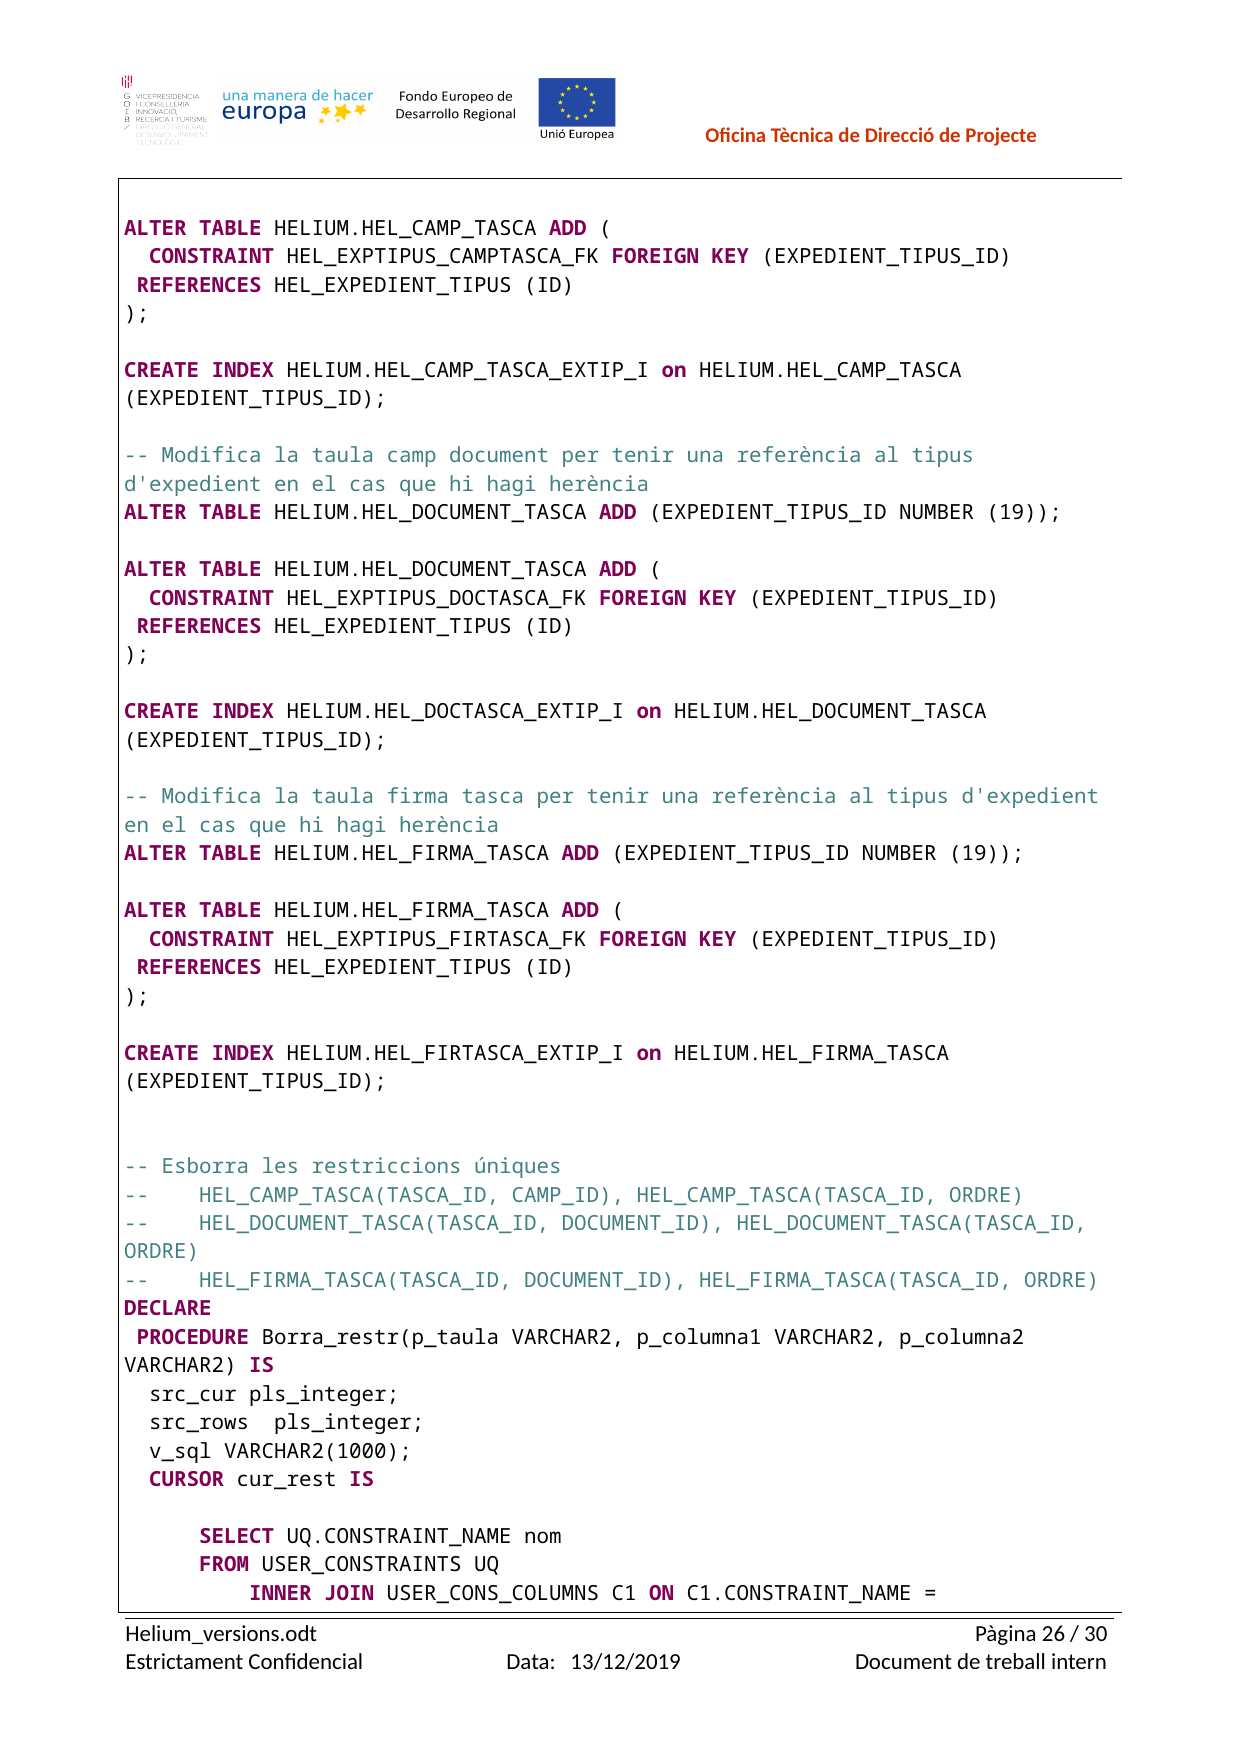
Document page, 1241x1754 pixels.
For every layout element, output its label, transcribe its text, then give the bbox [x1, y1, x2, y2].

picture [118, 73, 213, 147]
picture [219, 73, 621, 147]
table_header ALTER TABLE HELIUM.HEL_CAMP_TASCA ADD ( CONSTRAINT HEL_EXPTIPUS_CAMPTASCA_FK FOREIGN KEY (EXPEDIENT_TIPUS_ID) REFERENCES HEL_EXPEDIENT_TIPUS (ID) ); CREATE INDEX HELIUM.HEL_CAMP_TASCA_EXTIP_I on HELIUM.HEL_CAMP_TASCA (EXPEDIENT_TIPUS_ID); -- Modifica la taula camp document per tenir una referència al tipus d'expedient en el cas que hi hagi herència ALTER TABLE HELIUM.HEL_DOCUMENT_TASCA ADD (EXPEDIENT_TIPUS_ID NUMBER (19)); ALTER TABLE HELIUM.HEL_DOCUMENT_TASCA ADD ( CONSTRAINT HEL_EXPTIPUS_DOCTASCA_FK FOREIGN KEY (EXPEDIENT_TIPUS_ID) REFERENCES HEL_EXPEDIENT_TIPUS (ID) ); CREATE INDEX HELIUM.HEL_DOCTASCA_EXTIP_I on HELIUM.HEL_DOCUMENT_TASCA (EXPEDIENT_TIPUS_ID); -- Modifica la taula firma tasca per tenir una referència al tipus d'expedient en el cas que hi hagi herència ALTER TABLE HELIUM.HEL_FIRMA_TASCA ADD (EXPEDIENT_TIPUS_ID NUMBER (19)); ALTER TABLE HELIUM.HEL_FIRMA_TASCA ADD ( CONSTRAINT HEL_EXPTIPUS_FIRTASCA_FK FOREIGN KEY (EXPEDIENT_TIPUS_ID) REFERENCES HEL_EXPEDIENT_TIPUS (ID) ); CREATE INDEX HELIUM.HEL_FIRTASCA_EXTIP_I on HELIUM.HEL_FIRMA_TASCA (EXPEDIENT_TIPUS_ID); -- Esborra les restriccions úniques -- HEL_CAMP_TASCA(TASCA_ID, CAMP_ID), HEL_CAMP_TASCA(TASCA_ID, ORDRE) -- HEL_DOCUMENT_TASCA(TASCA_ID, DOCUMENT_ID), HEL_DOCUMENT_TASCA(TASCA_ID, ORDRE) -- HEL_FIRMA_TASCA(TASCA_ID, DOCUMENT_ID), HEL_FIRMA_TASCA(TASCA_ID, ORDRE) DECLARE PROCEDURE Borra_restr(p_taula VARCHAR2, p_columna1 VARCHAR2, p_columna2 VARCHAR2) IS src_cur pls_integer; src_rows pls_integer; v_sql VARCHAR2(1000); CURSOR cur_rest IS SELECT UQ.CONSTRAINT_NAME nom FROM USER_CONSTRAINTS UQ INNER JOIN USER_CONS_COLUMNS C1 ON C1.CONSTRAINT_NAME = [119, 179, 1122, 1612]
